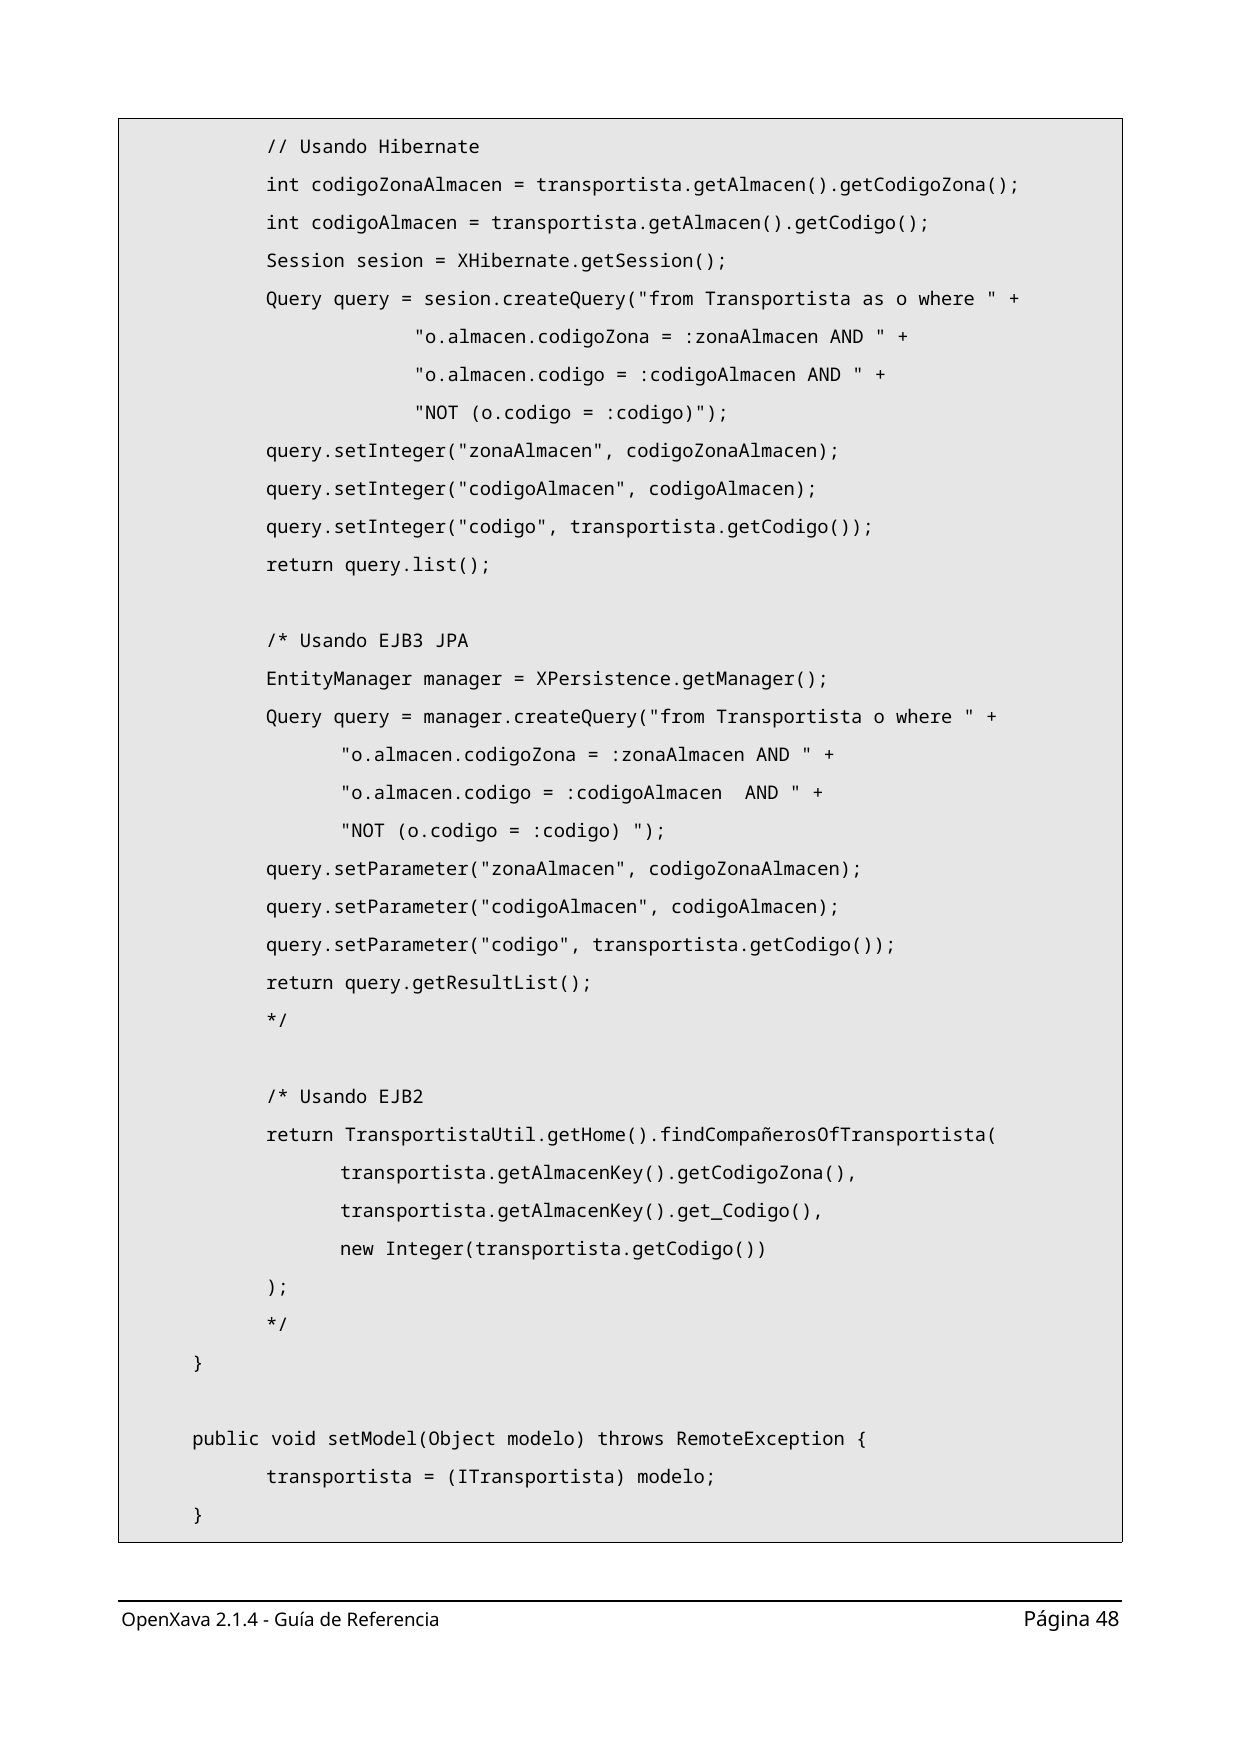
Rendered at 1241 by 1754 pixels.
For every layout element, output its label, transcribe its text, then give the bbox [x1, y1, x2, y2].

text /* Usando EJB3 JPA [119, 612, 1122, 650]
text // Usando Hibernate [119, 119, 1122, 156]
text */ [119, 993, 1122, 1031]
text } [119, 1335, 1122, 1373]
text query.setInteger("zonaAlmacen", codigoZonaAlmacen); [119, 422, 1122, 460]
text */ [119, 1297, 1122, 1335]
text EntityManager manager = XPersistence.getManager(); [119, 650, 1122, 688]
text transportista.getAlmacenKey().get_Codigo(), [119, 1183, 1122, 1221]
text ); [119, 1259, 1122, 1297]
text return query.getResultList(); [119, 954, 1122, 993]
text Query query = manager.createQuery("from Transportista o where " + [119, 688, 1122, 726]
text transportista = (ITransportista) modelo; [119, 1449, 1122, 1487]
text query.setInteger("codigoAlmacen", codigoAlmacen); [119, 460, 1122, 498]
text public void setModel(Object modelo) throws RemoteException { [119, 1411, 1122, 1449]
text Session sesion = XHibernate.getSession(); [119, 232, 1122, 270]
text "o.almacen.codigoZona = :zonaAlmacen AND " + [119, 308, 1122, 346]
text "NOT (o.codigo = :codigo) "); [119, 802, 1122, 841]
text /* Usando EJB2 [119, 1069, 1122, 1107]
text return query.list(); [119, 536, 1122, 574]
text "o.almacen.codigo = :codigoAlmacen AND " + [119, 346, 1122, 384]
text query.setParameter("codigoAlmacen", codigoAlmacen); [119, 878, 1122, 917]
text "NOT (o.codigo = :codigo)"); [119, 384, 1122, 422]
text "o.almacen.codigoZona = :zonaAlmacen AND " + [119, 726, 1122, 764]
text int codigoZonaAlmacen = transportista.getAlmacen().getCodigoZona(); [119, 156, 1122, 194]
text "o.almacen.codigo = :codigoAlmacen AND " + [119, 764, 1122, 802]
text new Integer(transportista.getCodigo()) [119, 1221, 1122, 1259]
text return TransportistaUtil.getHome().findCompañerosOfTransportista( [119, 1107, 1122, 1145]
text query.setInteger("codigo", transportista.getCodigo()); [119, 498, 1122, 536]
text Query query = sesion.createQuery("from Transportista as o where " + [119, 270, 1122, 308]
text } [119, 1487, 1122, 1542]
text query.setParameter("zonaAlmacen", codigoZonaAlmacen); [119, 841, 1122, 878]
text transportista.getAlmacenKey().getCodigoZona(), [119, 1145, 1122, 1183]
text int codigoAlmacen = transportista.getAlmacen().getCodigo(); [119, 194, 1122, 232]
text query.setParameter("codigo", transportista.getCodigo()); [119, 917, 1122, 954]
